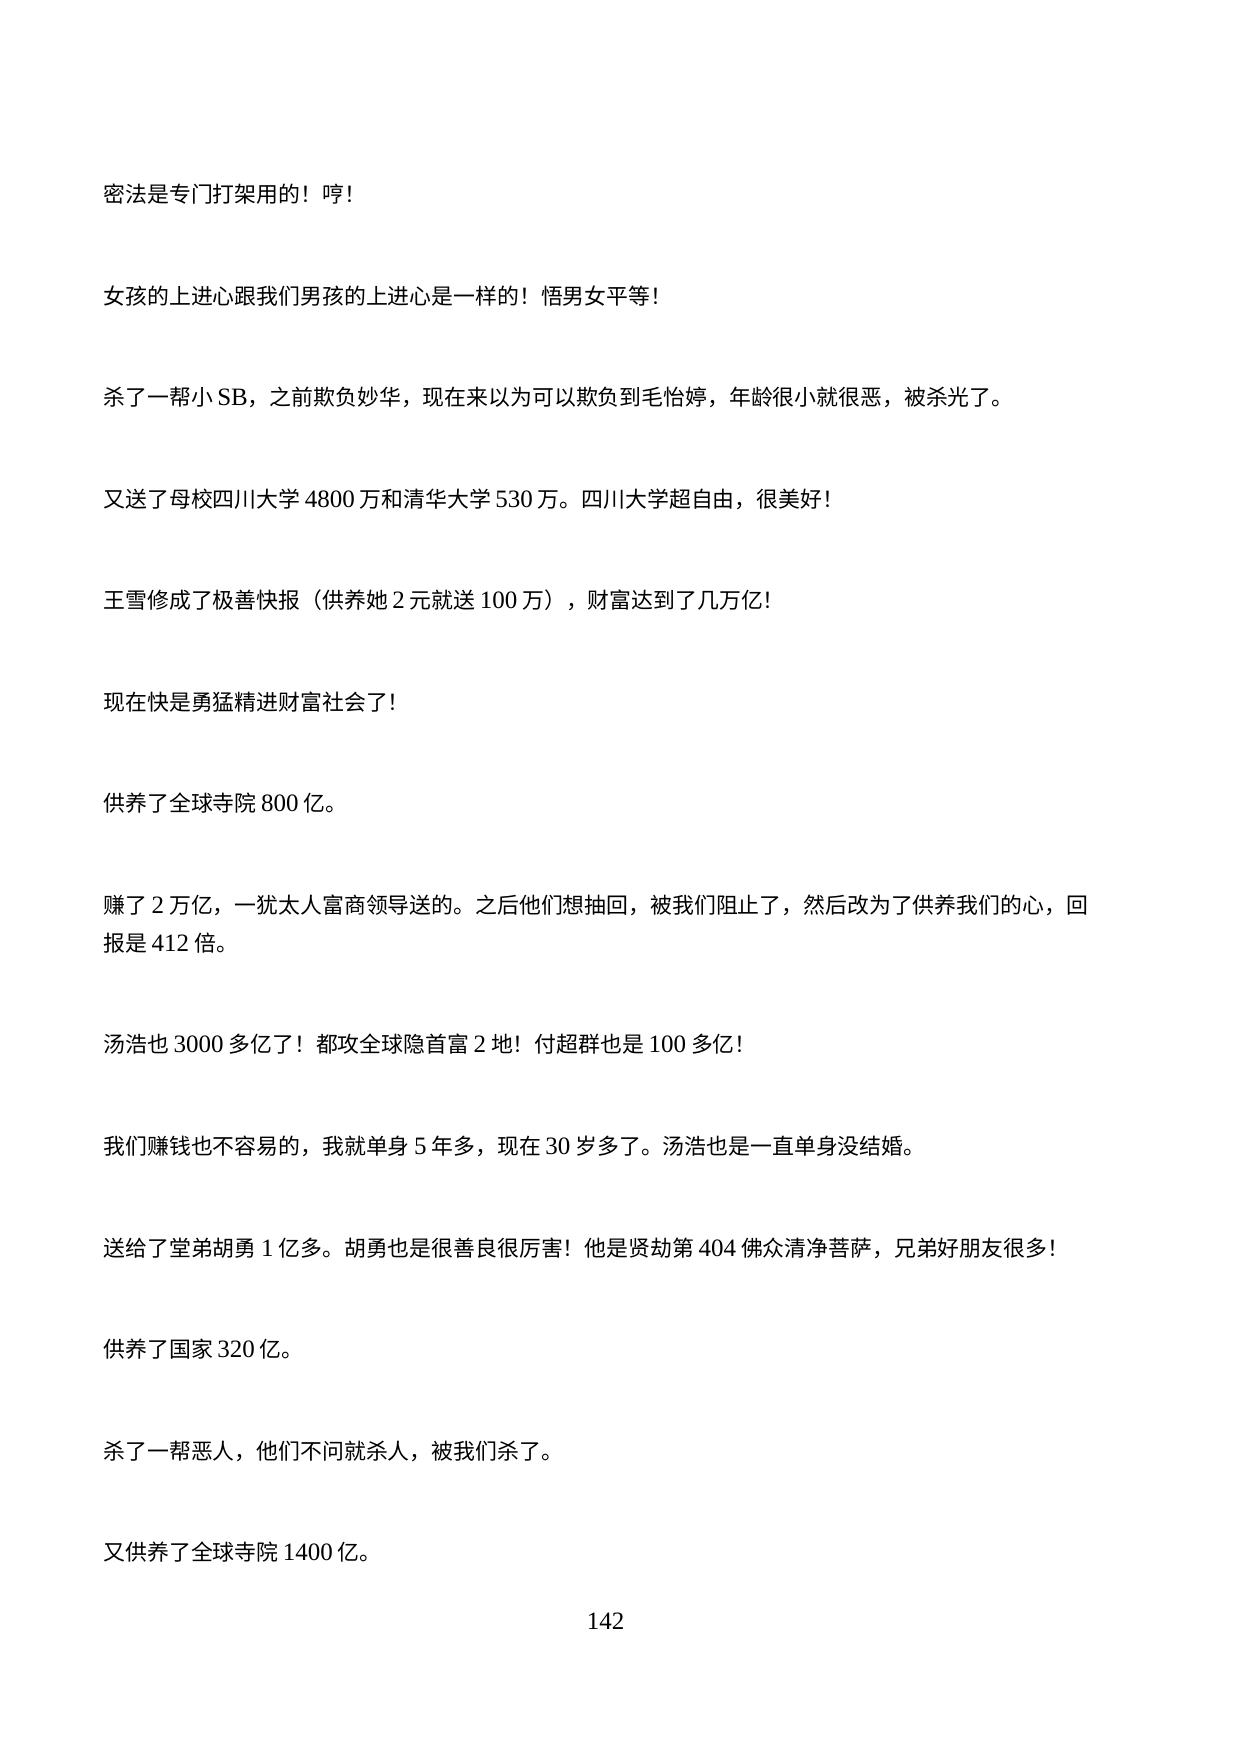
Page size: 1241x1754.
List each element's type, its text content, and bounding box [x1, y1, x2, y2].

text 杀了一帮恶人，他们不问就杀人，被我们杀了。 [103, 1434, 1107, 1465]
text 杀了一帮小SB，之前欺负妙华，现在来以为可以欺负到毛怡婷，年龄很小就很恶，被杀光了。 [103, 380, 1107, 412]
text 王雪修成了极善快报（供养她2元就送100万），财富达到了几万亿！ [103, 583, 1107, 615]
text 又供养了全球寺院1400亿。 [103, 1535, 1107, 1567]
text 供养了国家320亿。 [103, 1332, 1107, 1364]
text 送给了堂弟胡勇1亿多。胡勇也是很善良很厉害！他是贤劫第404佛众清净菩萨，兄弟好朋友很多！ [103, 1231, 1107, 1262]
text 赚了2万亿，一犹太人富商领导送的。之后他们想抽回，被我们阻止了，然后改为了供养我们的心，回报是412倍。 [103, 888, 1107, 958]
text 现在快是勇猛精进财富社会了！ [103, 685, 1107, 717]
text 女孩的上进心跟我们男孩的上进心是一样的！悟男女平等！ [103, 279, 1107, 310]
text 供养了全球寺院800亿。 [103, 786, 1107, 818]
text 密法是专门打架用的！哼！ [103, 177, 1107, 209]
text 又送了母校四川大学4800万和清华大学530万。四川大学超自由，很美好！ [103, 482, 1107, 513]
text 我们赚钱也不容易的，我就单身5年多，现在30岁多了。汤浩也是一直单身没结婚。 [103, 1129, 1107, 1161]
text 汤浩也3000多亿了！都攻全球隐首富2地！付超群也是100多亿！ [103, 1027, 1107, 1059]
